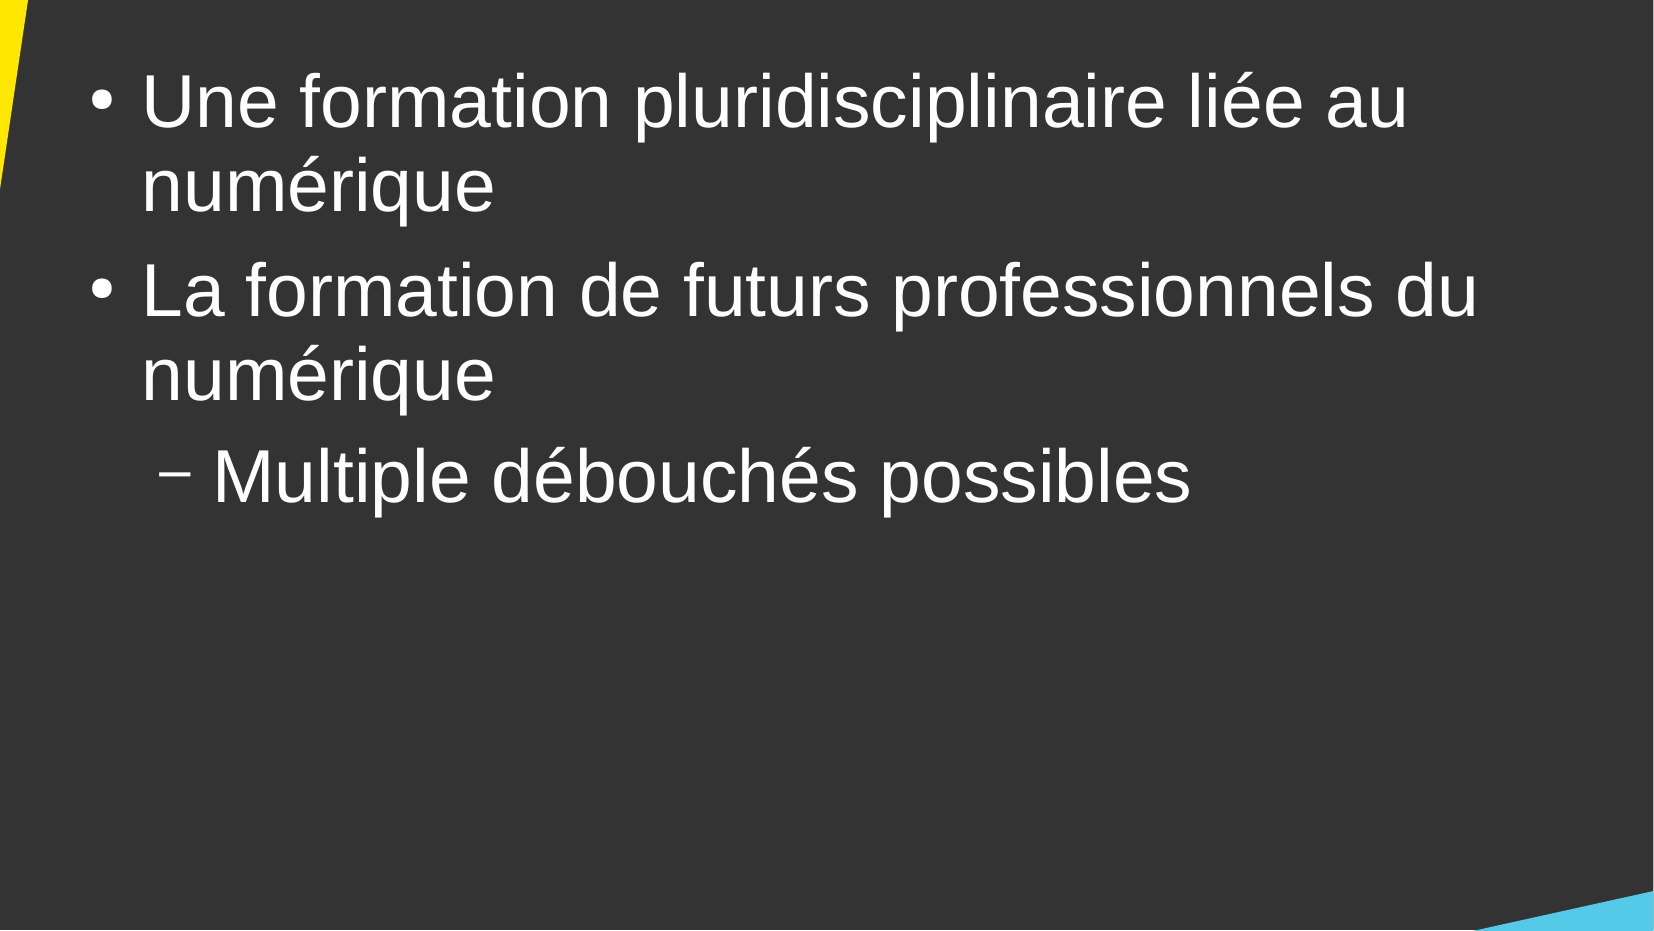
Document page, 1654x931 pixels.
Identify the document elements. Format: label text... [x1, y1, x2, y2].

text_box [0, 0, 29, 190]
text_box [1472, 890, 1654, 931]
list Une formation pluridisciplinaire liée au numérique La formation de futurs professionnels du numérique Multiple débouchés possibles [70, 59, 1595, 851]
